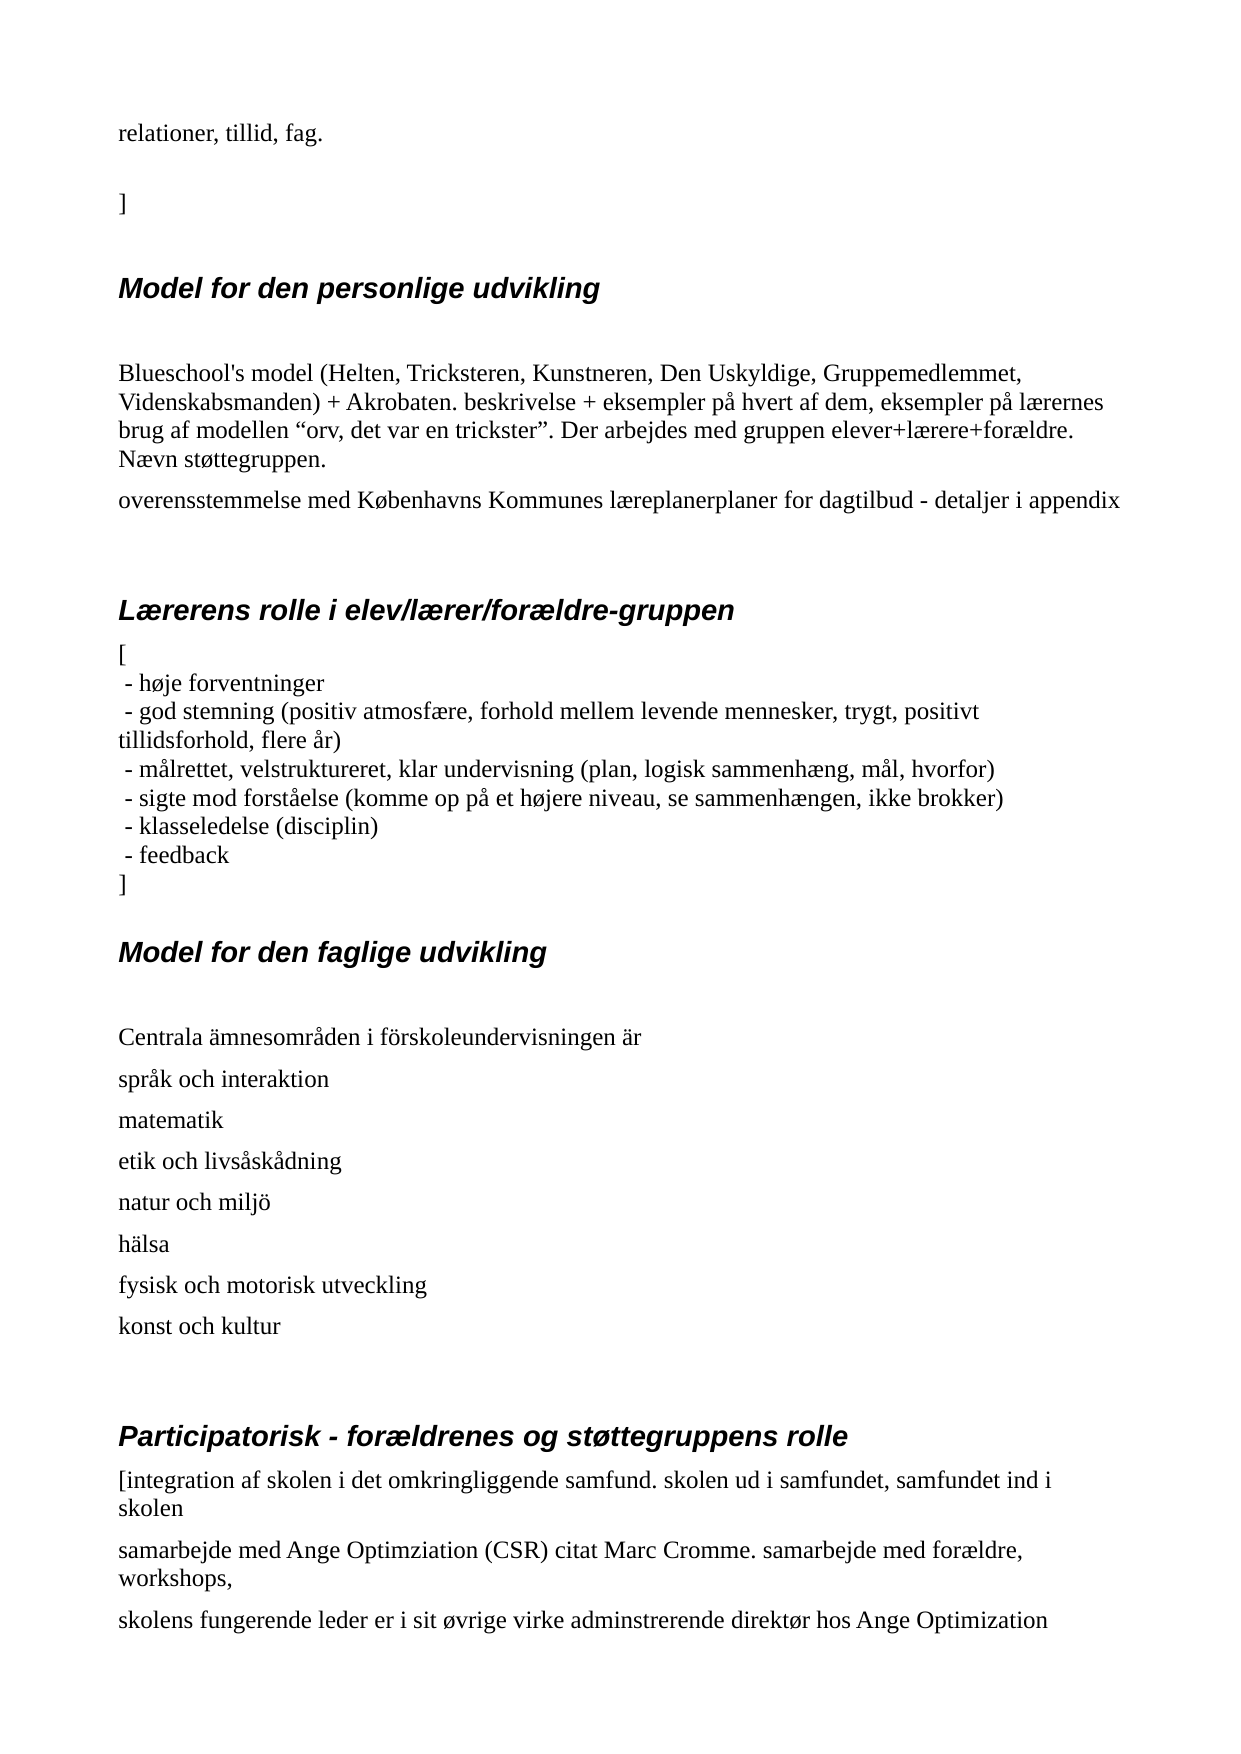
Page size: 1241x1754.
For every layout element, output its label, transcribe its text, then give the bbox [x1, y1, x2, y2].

text matematik [118, 1105, 1122, 1134]
text relationer, tillid, fag. [118, 118, 1122, 147]
subtitle Model for den faglige udvikling [118, 935, 1122, 969]
text etik och livsåskådning [118, 1146, 1122, 1175]
subtitle Model for den personlige udvikling [118, 271, 1122, 304]
text skolens fungerende leder er i sit øvrige virke adminstrerende direktør hos Ange Optimization [118, 1605, 1122, 1633]
text [ - høje forventninger - god stemning (positiv atmosfære, forhold mellem levende mennesker, trygt, positivt tillidsforhold, flere år) - målrettet, velstruktureret, klar undervisning (plan, logisk sammenhæng, mål, hvorfor) - sigte mod forståelse (komme op på et højere niveau, se sammenhængen, ikke brokker) - klasseledelse (disciplin) - feedback ] [118, 639, 1122, 898]
text hälsa [118, 1229, 1122, 1257]
text [integration af skolen i det omkringliggende samfund. skolen ud i samfundet, samfundet ind i skolen [118, 1465, 1122, 1522]
text fysisk och motorisk utveckling [118, 1270, 1122, 1299]
text Blueschool's model (Helten, Tricksteren, Kunstneren, Den Uskyldige, Gruppemedlemmet, Videnskabsmanden) + Akrobaten. beskrivelse + eksempler på hvert af dem, eksempler på lærernes brug af modellen “orv, det var en trickster”. Der arbejdes med gruppen elever+lærere+forældre. Nævn støttegruppen. [118, 358, 1122, 473]
text samarbejde med Ange Optimziation (CSR) citat Marc Cromme. samarbejde med forældre, workshops, [118, 1535, 1122, 1592]
text natur och miljö [118, 1187, 1122, 1216]
text språk och interaktion [118, 1064, 1122, 1092]
text Centrala ämnesområden i förskoleundervisningen är [118, 1022, 1122, 1051]
subtitle Participatorisk - forældrenes og støttegruppens rolle [118, 1419, 1122, 1452]
text overensstemmelse med Københavns Kommunes læreplanerplaner for dagtilbud - detaljer i appendix [118, 485, 1122, 514]
text konst och kultur [118, 1311, 1122, 1340]
text ] [118, 188, 1122, 217]
subtitle Lærerens rolle i elev/lærer/forældre-gruppen [118, 593, 1122, 626]
